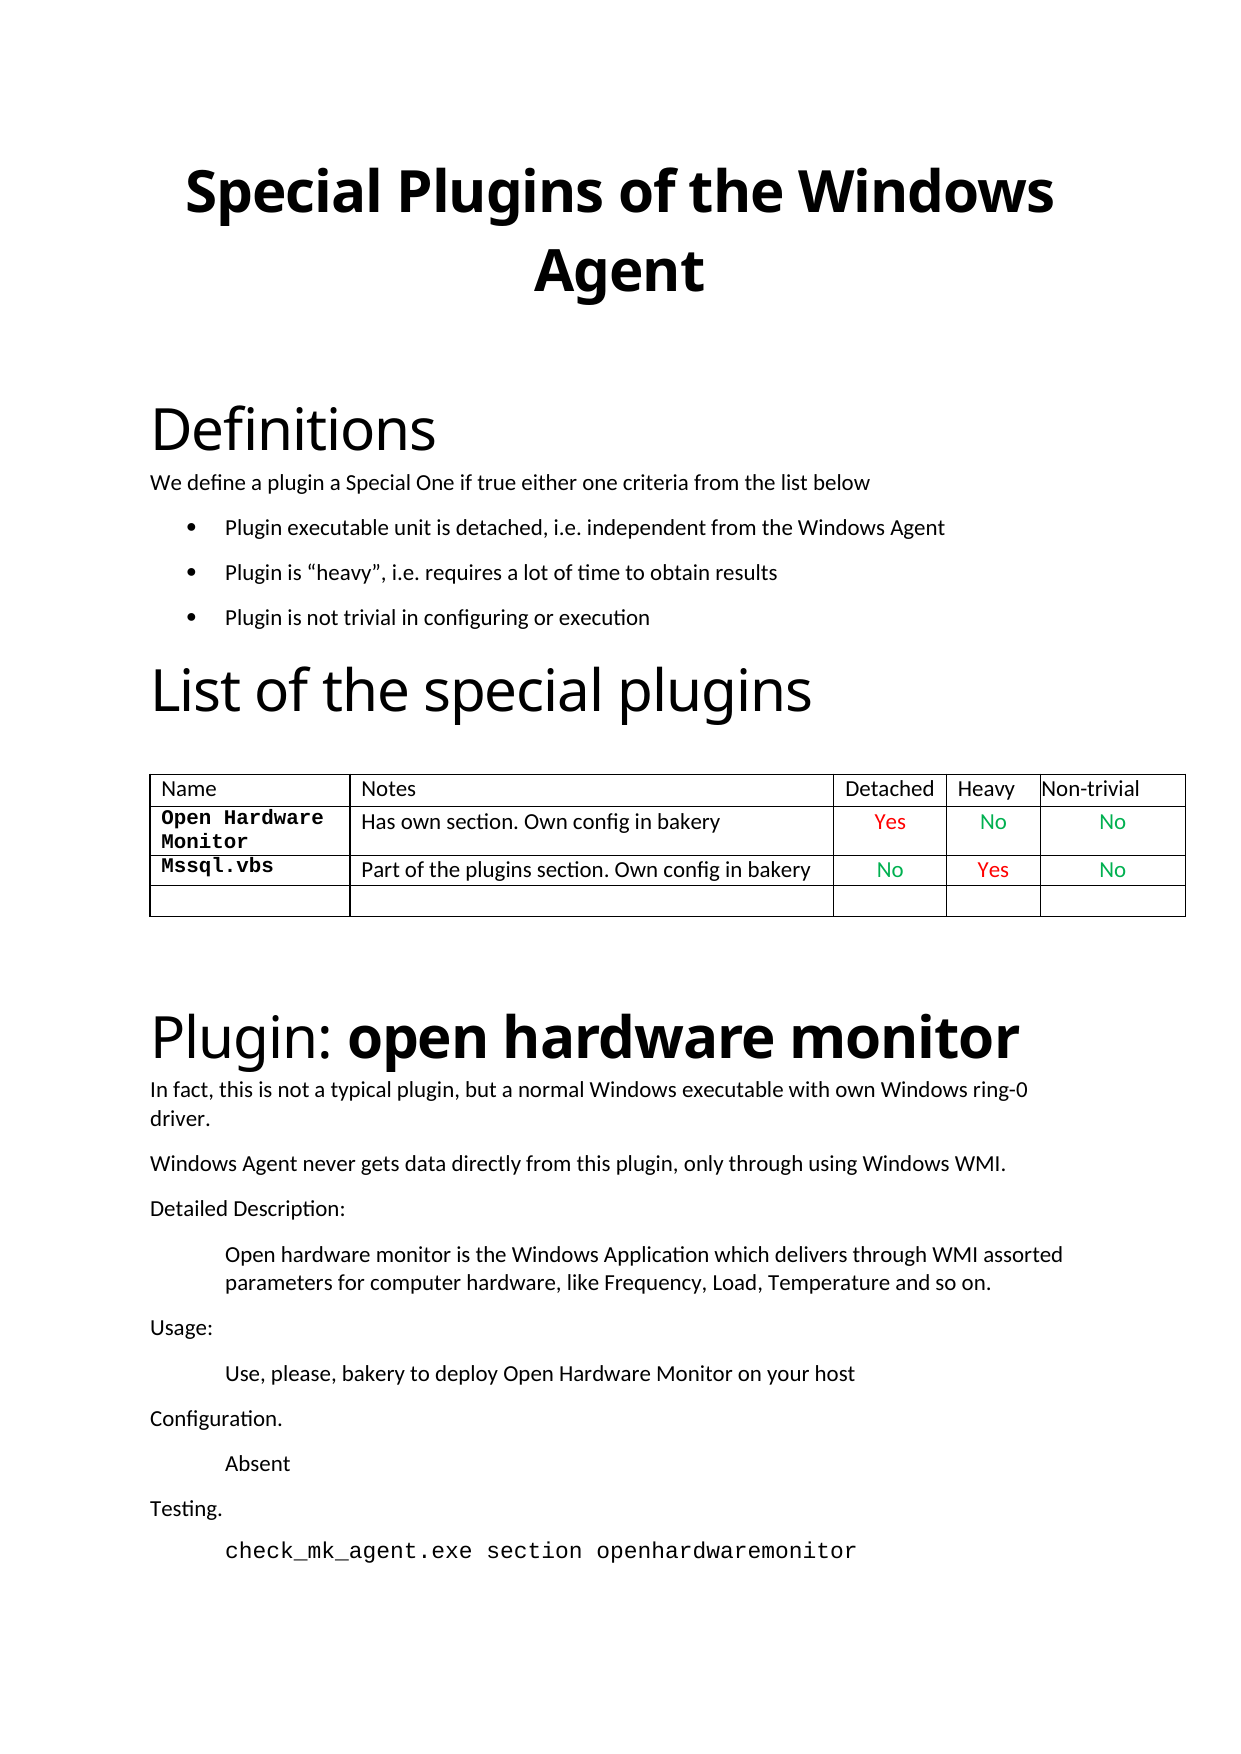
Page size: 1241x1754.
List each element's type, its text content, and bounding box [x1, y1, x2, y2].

text Use, please, bakery to deploy Open Hardware Monitor on your host [225, 1359, 1090, 1387]
text List of the special plugins [150, 649, 1090, 728]
table_cell [351, 886, 833, 916]
list Plugin executable unit is detached, i.e. independent from the Windows Agent [187, 513, 1090, 541]
text Plugin: open hardware monitor [150, 996, 1090, 1076]
text Special Plugins of the Windows Agent [150, 150, 1090, 309]
text Open hardware monitor is the Windows Application which delivers through WMI assorted parameters for computer hardware, like Frequency, Load, Temperature and so on. [225, 1240, 1090, 1296]
table_cell Yes [947, 856, 1040, 885]
table_header Non-trivial [1041, 775, 1185, 806]
table_cell No [1041, 807, 1185, 854]
table_header Notes [351, 775, 833, 806]
table_cell No [947, 807, 1040, 854]
text Windows Agent never gets data directly from this plugin, only through using Windows WMI. [150, 1149, 1090, 1177]
table_cell Mssql.vbs [151, 856, 349, 885]
table_cell No [834, 856, 946, 885]
table_cell No [1041, 856, 1185, 885]
text Definitions [150, 388, 1090, 468]
list Plugin is “heavy”, i.e. requires a lot of time to obtain results [187, 558, 1090, 586]
table_cell [1041, 886, 1185, 916]
text In fact, this is not a typical plugin, but a normal Windows executable with own Windows ring-0 driver. [150, 1076, 1090, 1132]
text Testing. [150, 1494, 1090, 1522]
table_header Heavy [947, 775, 1040, 806]
table_cell Yes [834, 807, 946, 854]
text Detailed Description: [150, 1194, 1090, 1222]
table_header Detached [834, 775, 946, 806]
text We define a plugin a Special One if true either one criteria from the list below [150, 468, 1090, 496]
text check_mk_agent.exe section openhardwaremonitor [225, 1539, 1090, 1565]
table_cell [947, 886, 1040, 916]
table_cell Has own section. Own config in bakery [351, 807, 833, 854]
text Configuration. [150, 1404, 1090, 1432]
table_cell [834, 886, 946, 916]
text Absent [225, 1449, 1090, 1477]
table_cell Open Hardware Monitor [151, 807, 349, 854]
text Usage: [150, 1313, 1090, 1341]
table_cell [151, 886, 349, 916]
table_cell Part of the plugins section. Own config in bakery [351, 856, 833, 885]
list Plugin is not trivial in configuring or execution [187, 603, 1090, 632]
table_header Name [151, 775, 349, 806]
